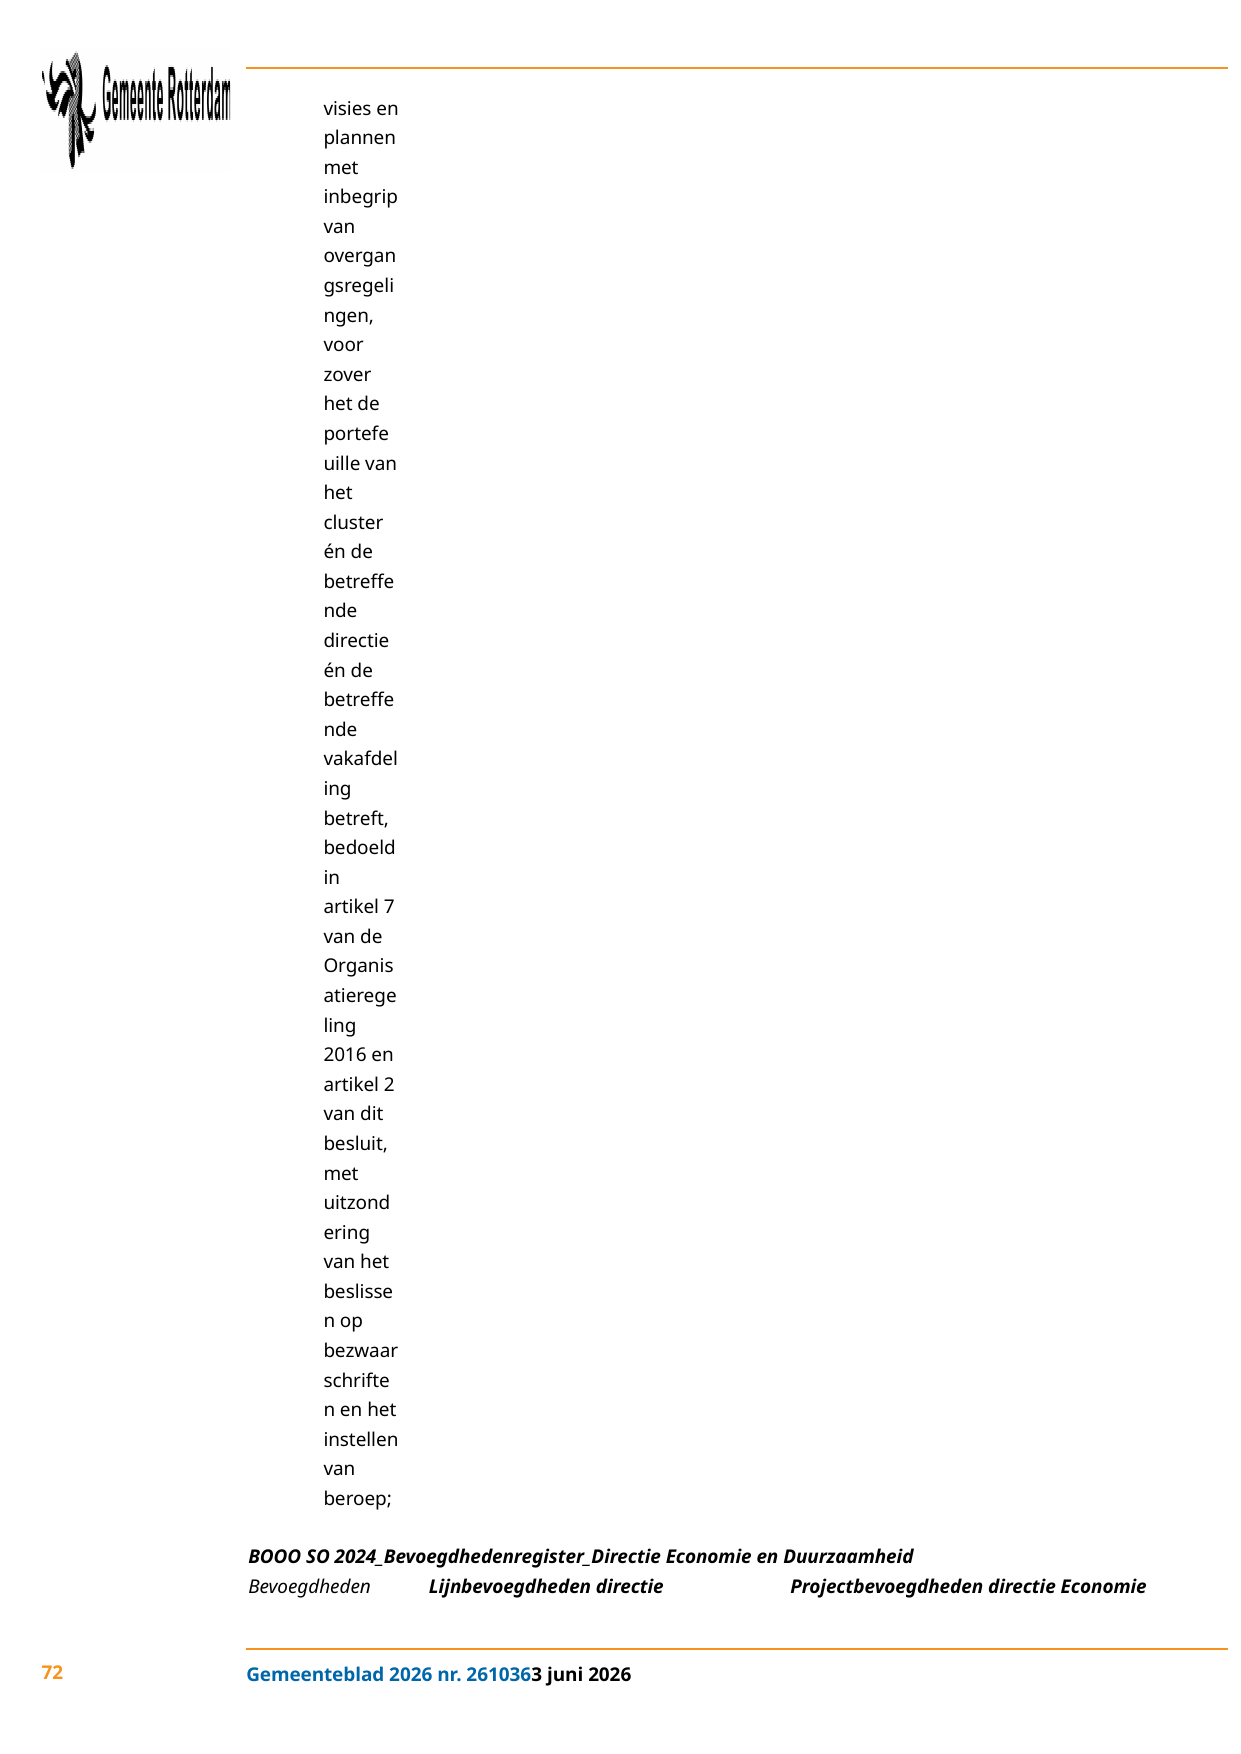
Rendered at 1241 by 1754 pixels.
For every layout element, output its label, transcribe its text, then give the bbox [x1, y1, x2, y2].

text BOOO SO 2024_Bevoegdhedenregister_Directie Economie en Duurzaamheid [248, 1544, 1152, 1569]
table_cell [625, 95, 700, 1511]
table_cell [1001, 95, 1076, 1511]
table_header Lijnbevoegdheden directie [429, 1574, 700, 1599]
table_cell [248, 95, 323, 1511]
table_header [700, 1574, 790, 1599]
table_cell [700, 95, 775, 1511]
table_cell [1076, 95, 1152, 1511]
table_header Projectbevoegdheden directie Economie [790, 1574, 1152, 1599]
table_header Bevoegdheden [248, 1574, 429, 1599]
table_cell [850, 95, 926, 1511]
table_cell [775, 95, 850, 1511]
table_cell [549, 95, 624, 1511]
table_cell [399, 95, 474, 1511]
picture [41, 47, 231, 172]
table_cell visies en plannen met inbegrip van overgangsregelingen, voor zover het de portefeuille van het cluster én de betreffende directie én de betreffende vakafdeling betreft, bedoeld in artikel 7 van de Organisatieregeling 2016 en artikel 2 van dit besluit, met uitzondering van het beslissen op bezwaarschriften en het instellen van beroep; [323, 95, 398, 1511]
table_cell [926, 95, 1001, 1511]
table_cell [474, 95, 549, 1511]
